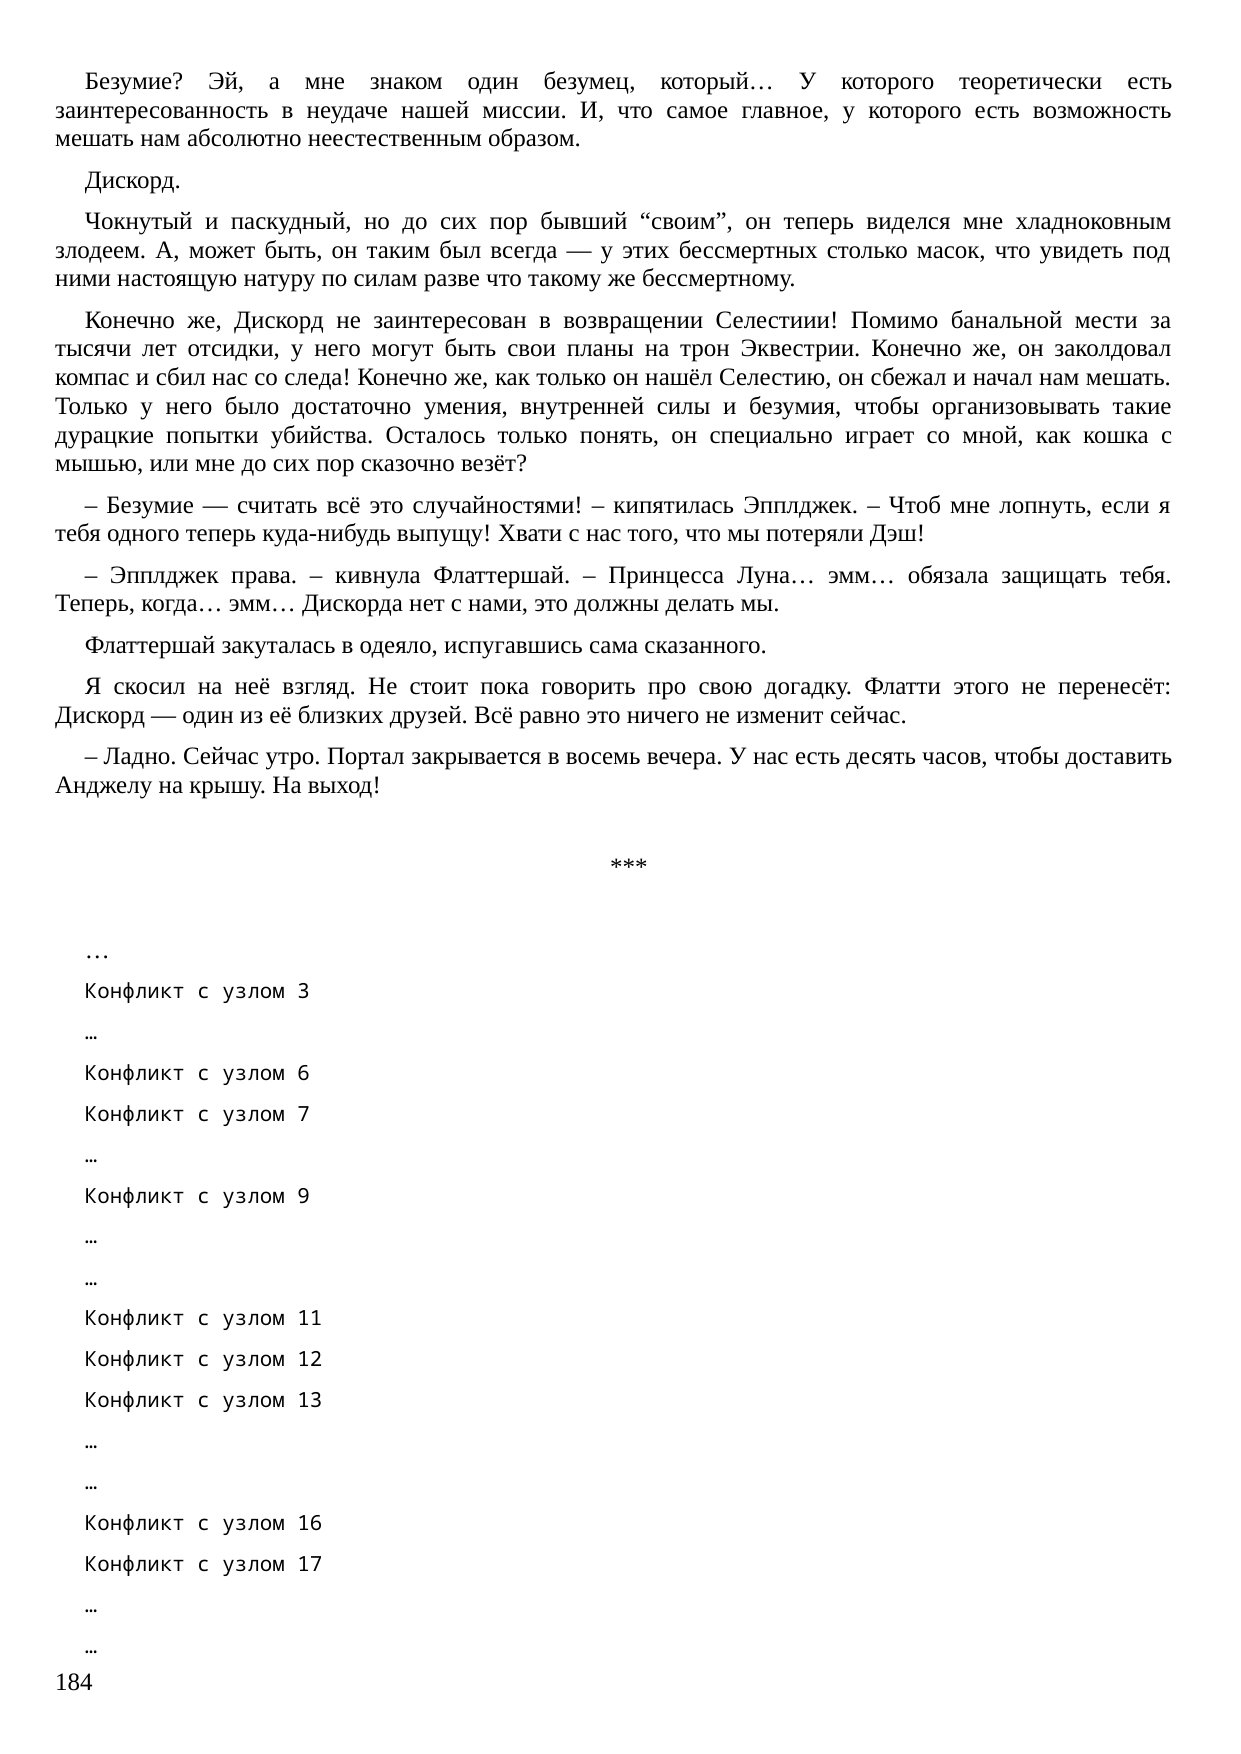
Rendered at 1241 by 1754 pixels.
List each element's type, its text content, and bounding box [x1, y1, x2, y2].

text – Ладно. Сейчас утро. Портал закрывается в восемь вечера. У нас есть десять часов, чтобы доставить Анджелу на крышу. На выход! [55, 741, 1173, 798]
text … [55, 1222, 1173, 1250]
text Конфликт с узлом 6 [55, 1058, 1173, 1086]
text … [55, 1467, 1173, 1496]
text … [55, 1631, 1173, 1659]
text … [55, 1140, 1173, 1168]
text … [55, 1590, 1173, 1618]
text – Безумие — считать всё это случайностями! – кипятилась Эпплджек. – Чтоб мне лопнуть, если я тебя одного теперь куда-нибудь выпущу! Хвати с нас того, что мы потеряли Дэш! [55, 490, 1173, 547]
text Конфликт с узлом 17 [55, 1549, 1173, 1578]
text Конфликт с узлом 13 [55, 1385, 1173, 1414]
text – Эпплджек права. – кивнула Флаттершай. – Принцесса Луна… эмм… обязала защищать тебя. Теперь, когда… эмм… Дискорда нет с нами, это должны делать мы. [55, 560, 1173, 617]
text Безумие? Эй, а мне знаком один безумец, который… У которого теоретически есть заинтересованность в неудаче нашей миссии. И, что самое главное, у которого есть возможность мешать нам абсолютно неестественным образом. [55, 66, 1173, 152]
text *** [55, 852, 1173, 881]
text Конфликт с узлом 7 [55, 1099, 1173, 1127]
text Конечно же, Дискорд не заинтересован в возвращении Селестиии! Помимо банальной мести за тысячи лет отсидки, у него могут быть свои планы на трон Эквестрии. Конечно же, он заколдовал компас и сбил нас со следа! Конечно же, как только он нашёл Селестию, он сбежал и начал нам мешать. Только у него было достаточно умения, внутренней силы и безумия, чтобы организовывать такие дурацкие попытки убийства. Осталось только понять, он специально играет со мной, как кошка с мышью, или мне до сих пор сказочно везёт? [55, 305, 1173, 477]
text Конфликт с узлом 12 [55, 1344, 1173, 1373]
text … [55, 1426, 1173, 1455]
text … [55, 1017, 1173, 1045]
text Дискорд. [55, 165, 1173, 193]
text Конфликт с узлом 3 [55, 976, 1173, 1004]
text Конфликт с узлом 11 [55, 1303, 1173, 1332]
text … [55, 1263, 1173, 1291]
text Конфликт с узлом 16 [55, 1508, 1173, 1537]
text … [55, 935, 1173, 963]
text Флаттершай закуталась в одеяло, испугавшись сама сказанного. [55, 630, 1173, 658]
text Конфликт с узлом 9 [55, 1181, 1173, 1209]
text Я скосил на неё взгляд. Не стоит пока говорить про свою догадку. Флатти этого не перенесёт: Дискорд — один из её близких друзей. Всё равно это ничего не изменит сейчас. [55, 671, 1173, 728]
text Чокнутый и паскудный, но до сих пор бывший “своим”, он теперь виделся мне хладноковным злодеем. А, может быть, он таким был всегда — у этих бессмертных столько масок, что увидеть под ними настоящую натуру по силам разве что такому же бессмертному. [55, 206, 1173, 292]
